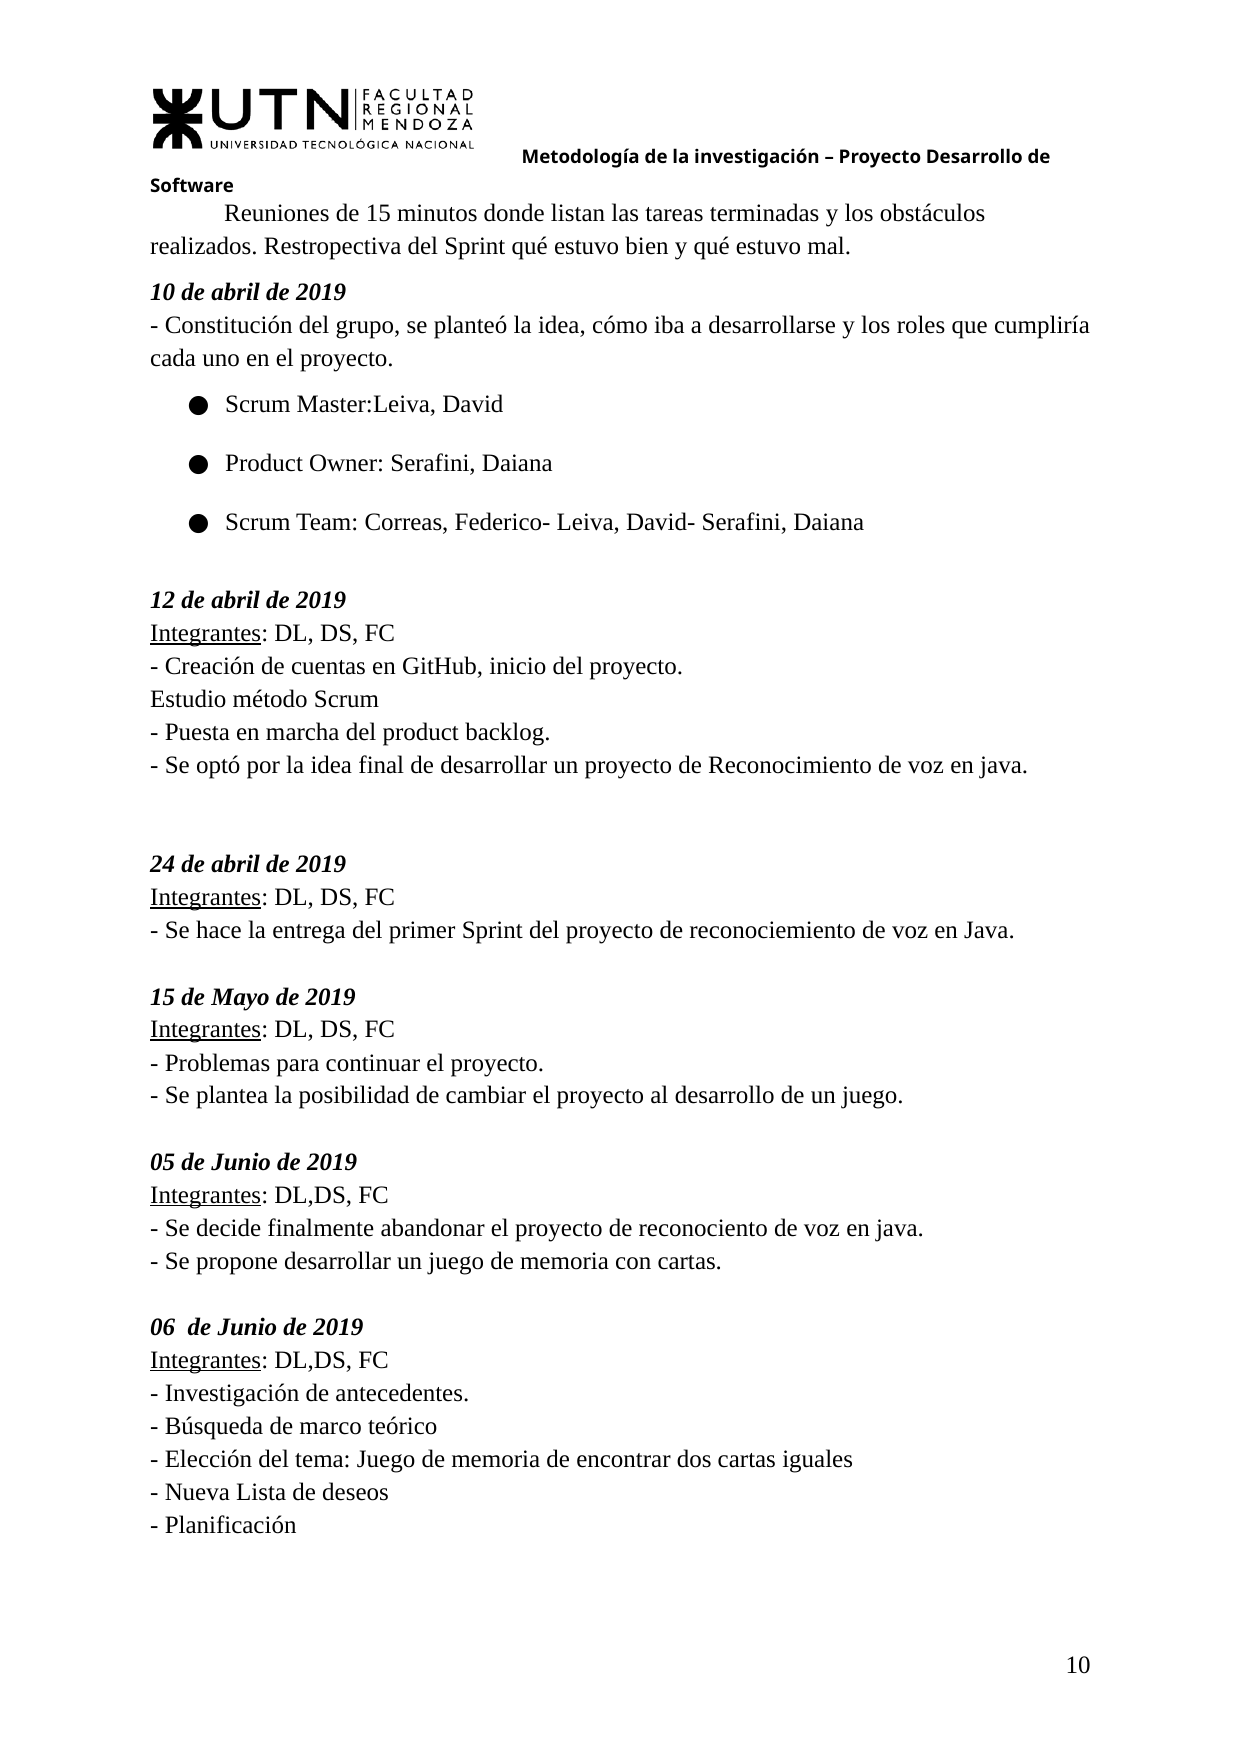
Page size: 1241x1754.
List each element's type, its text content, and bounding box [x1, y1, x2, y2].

text - Constitución del grupo, se planteó la idea, cómo iba a desarrollarse y los roles que cumpliría cada uno en el proyecto. [150, 310, 1090, 371]
text 06 de Junio de 2019 [150, 1312, 1090, 1341]
text - Se optó por la idea final de desarrollar un proyecto de Reconocimiento de voz en java. [150, 750, 1090, 779]
text - Planificación [150, 1510, 1090, 1539]
text - Nueva Lista de deseos [150, 1477, 1090, 1506]
text Integrantes: DL,DS, FC [150, 1345, 1090, 1373]
text - Se hace la entrega del primer Sprint del proyecto de reconociemiento de voz en Java. [150, 916, 1090, 944]
text 15 de Mayo de 2019 [150, 982, 1090, 1010]
text Integrantes: DL, DS, FC [150, 618, 1090, 647]
text - Investigación de antecedentes. [150, 1378, 1090, 1407]
text - Búsqueda de marco teórico [150, 1411, 1090, 1439]
list Scrum Team: Correas, Federico- Leiva, David- Serafini, Daiana [187, 493, 1090, 545]
list Reuniones de 15 minutos donde listan las tareas terminadas y los obstáculos realizados. Restropectiva del Sprint qué estuvo bien y qué estuvo mal. [150, 198, 1090, 260]
text Integrantes: DL, DS, FC [150, 882, 1090, 911]
text - Se decide finalmente abandonar el proyecto de reconociento de voz en java. [150, 1213, 1090, 1241]
text 05 de Junio de 2019 [150, 1147, 1090, 1175]
list Scrum Master:Leiva, David [187, 376, 1090, 427]
text Integrantes: DL, DS, FC [150, 1014, 1090, 1043]
text Estudio método Scrum [150, 684, 1090, 713]
text - Problemas para continuar el proyecto. [150, 1048, 1090, 1076]
text Integrantes: DL,DS, FC [150, 1180, 1090, 1208]
text 24 de abril de 2019 [150, 849, 1090, 878]
text - Se plantea la posibilidad de cambiar el proyecto al desarrollo de un juego. [150, 1081, 1090, 1109]
list Product Owner: Serafini, Daiana [187, 434, 1090, 486]
text - Puesta en marcha del product backlog. [150, 717, 1090, 746]
list 10 de abril de 2019 [150, 277, 1090, 305]
text 12 de abril de 2019 [150, 585, 1090, 614]
picture [150, 75, 476, 164]
text - Se propone desarrollar un juego de memoria con cartas. [150, 1246, 1090, 1274]
text - Creación de cuentas en GitHub, inicio del proyecto. [150, 651, 1090, 680]
text - Elección del tema: Juego de memoria de encontrar dos cartas iguales [150, 1444, 1090, 1473]
